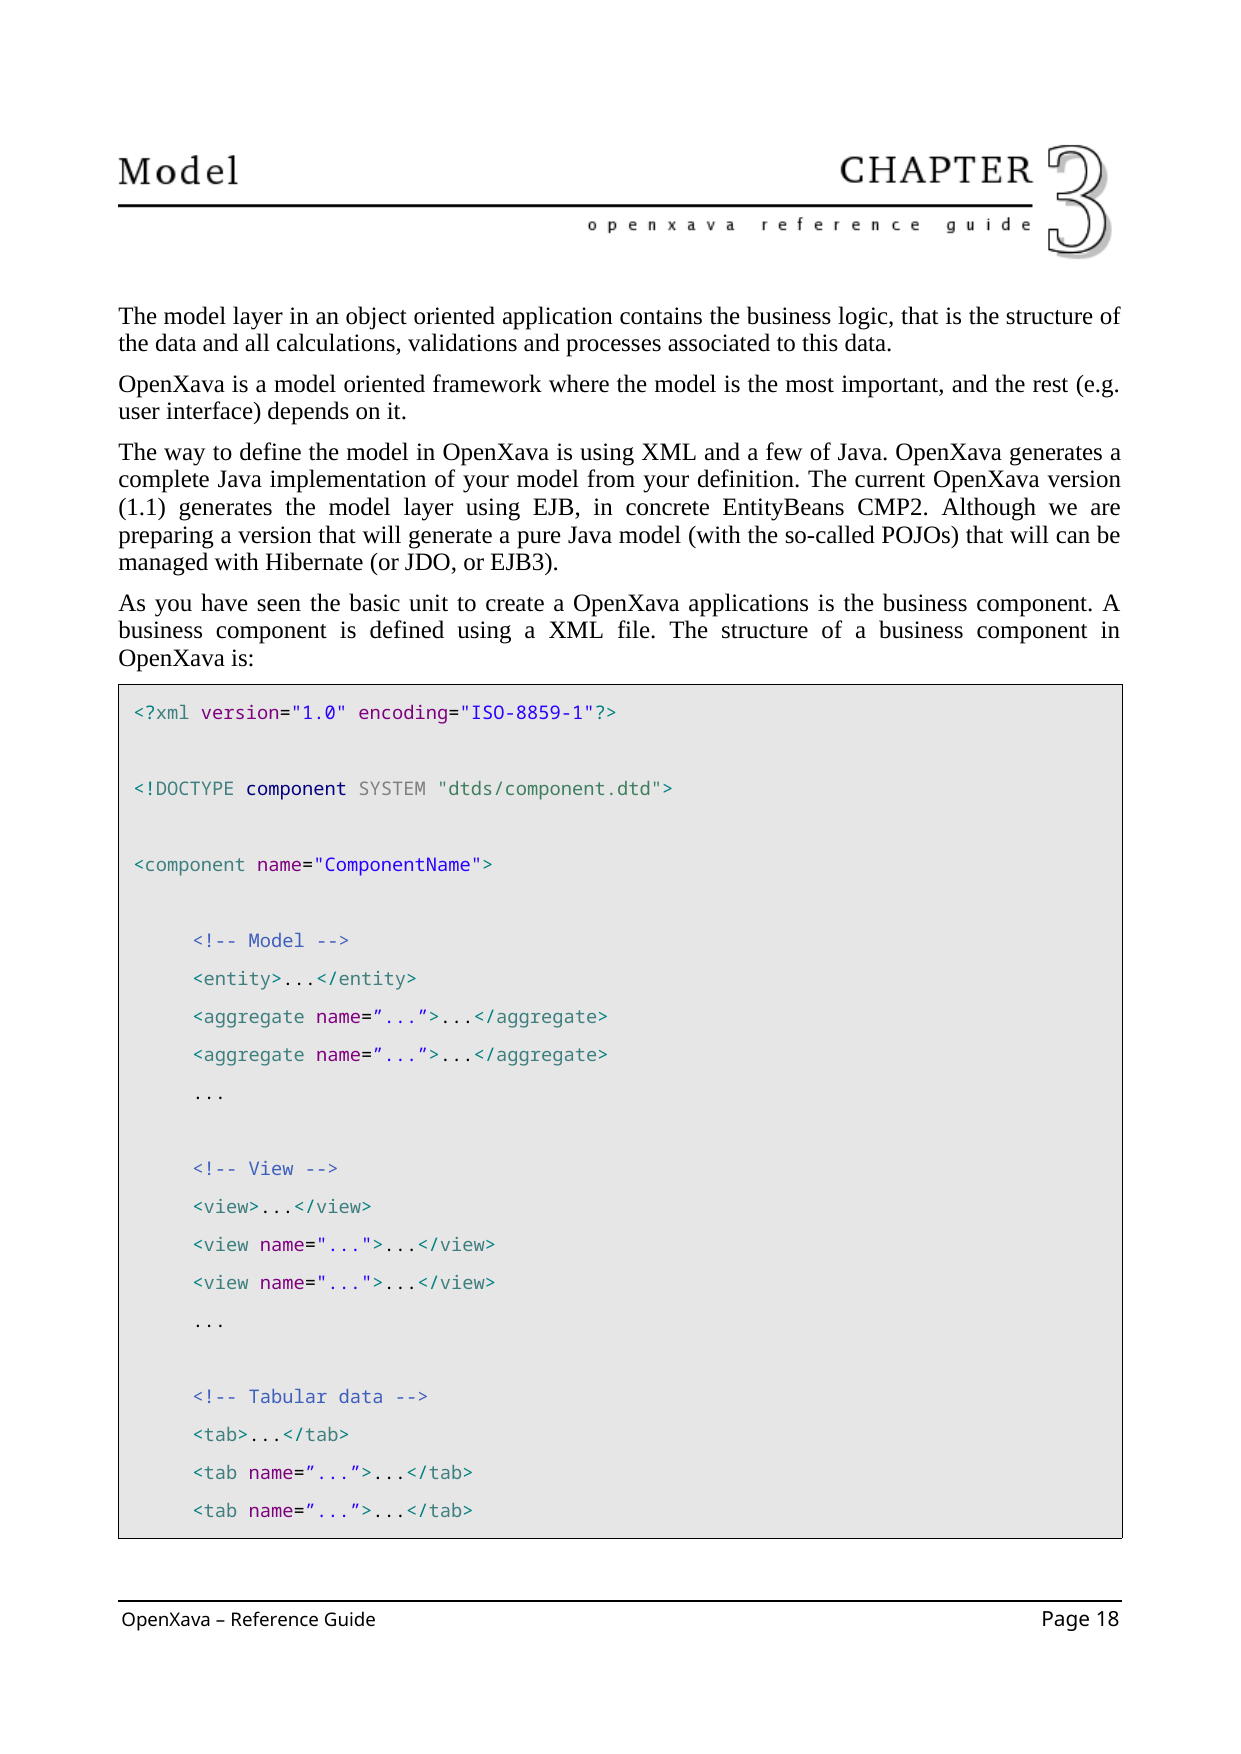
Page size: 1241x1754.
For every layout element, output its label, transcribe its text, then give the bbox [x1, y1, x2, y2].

picture [118, 118, 1122, 288]
text ... [119, 1293, 1122, 1331]
text The model layer in an object oriented application contains the business logic, that is the structure of the data and all calculations, validations and processes associated to this data. [118, 302, 1122, 357]
text <view>...</view> [119, 1179, 1122, 1217]
text ... [119, 1064, 1122, 1103]
text <!-- View --> [119, 1141, 1122, 1179]
text OpenXava is a model oriented framework where the model is the most important, and the rest (e.g. user interface) depends on it. [118, 370, 1122, 425]
text <tab name=”...”>...</tab> [119, 1483, 1122, 1538]
text <aggregate name=”...”>...</aggregate> [119, 1027, 1122, 1064]
text <tab name=”...”>...</tab> [119, 1445, 1122, 1483]
text <!DOCTYPE component SYSTEM "dtds/component.dtd"> [119, 760, 1122, 798]
text <view name="...">...</view> [119, 1255, 1122, 1293]
text <view name="...">...</view> [119, 1217, 1122, 1255]
text As you have seen the basic unit to create a OpenXava applications is the business component. A business component is defined using a XML file. The structure of a business component in OpenXava is: [118, 589, 1122, 672]
text <tab>...</tab> [119, 1407, 1122, 1445]
text <entity>...</entity> [119, 951, 1122, 988]
text <?xml version="1.0" encoding="ISO-8859-1"?> [119, 685, 1122, 722]
text <aggregate name=”...”>...</aggregate> [119, 988, 1122, 1027]
text <!-- Model --> [119, 912, 1122, 951]
text The way to define the model in OpenXava is using XML and a few of Java. OpenXava generates a complete Java implementation of your model from your definition. The current OpenXava version (1.1) generates the model layer using EJB, in concrete EntityBeans CMP2. Although we are preparing a version that will generate a pure Java model (with the so-called POJOs) that will can be managed with Hibernate (or JDO, or EJB3). [118, 438, 1122, 576]
text <component name="ComponentName"> [119, 836, 1122, 874]
text <!-- Tabular data --> [119, 1369, 1122, 1407]
